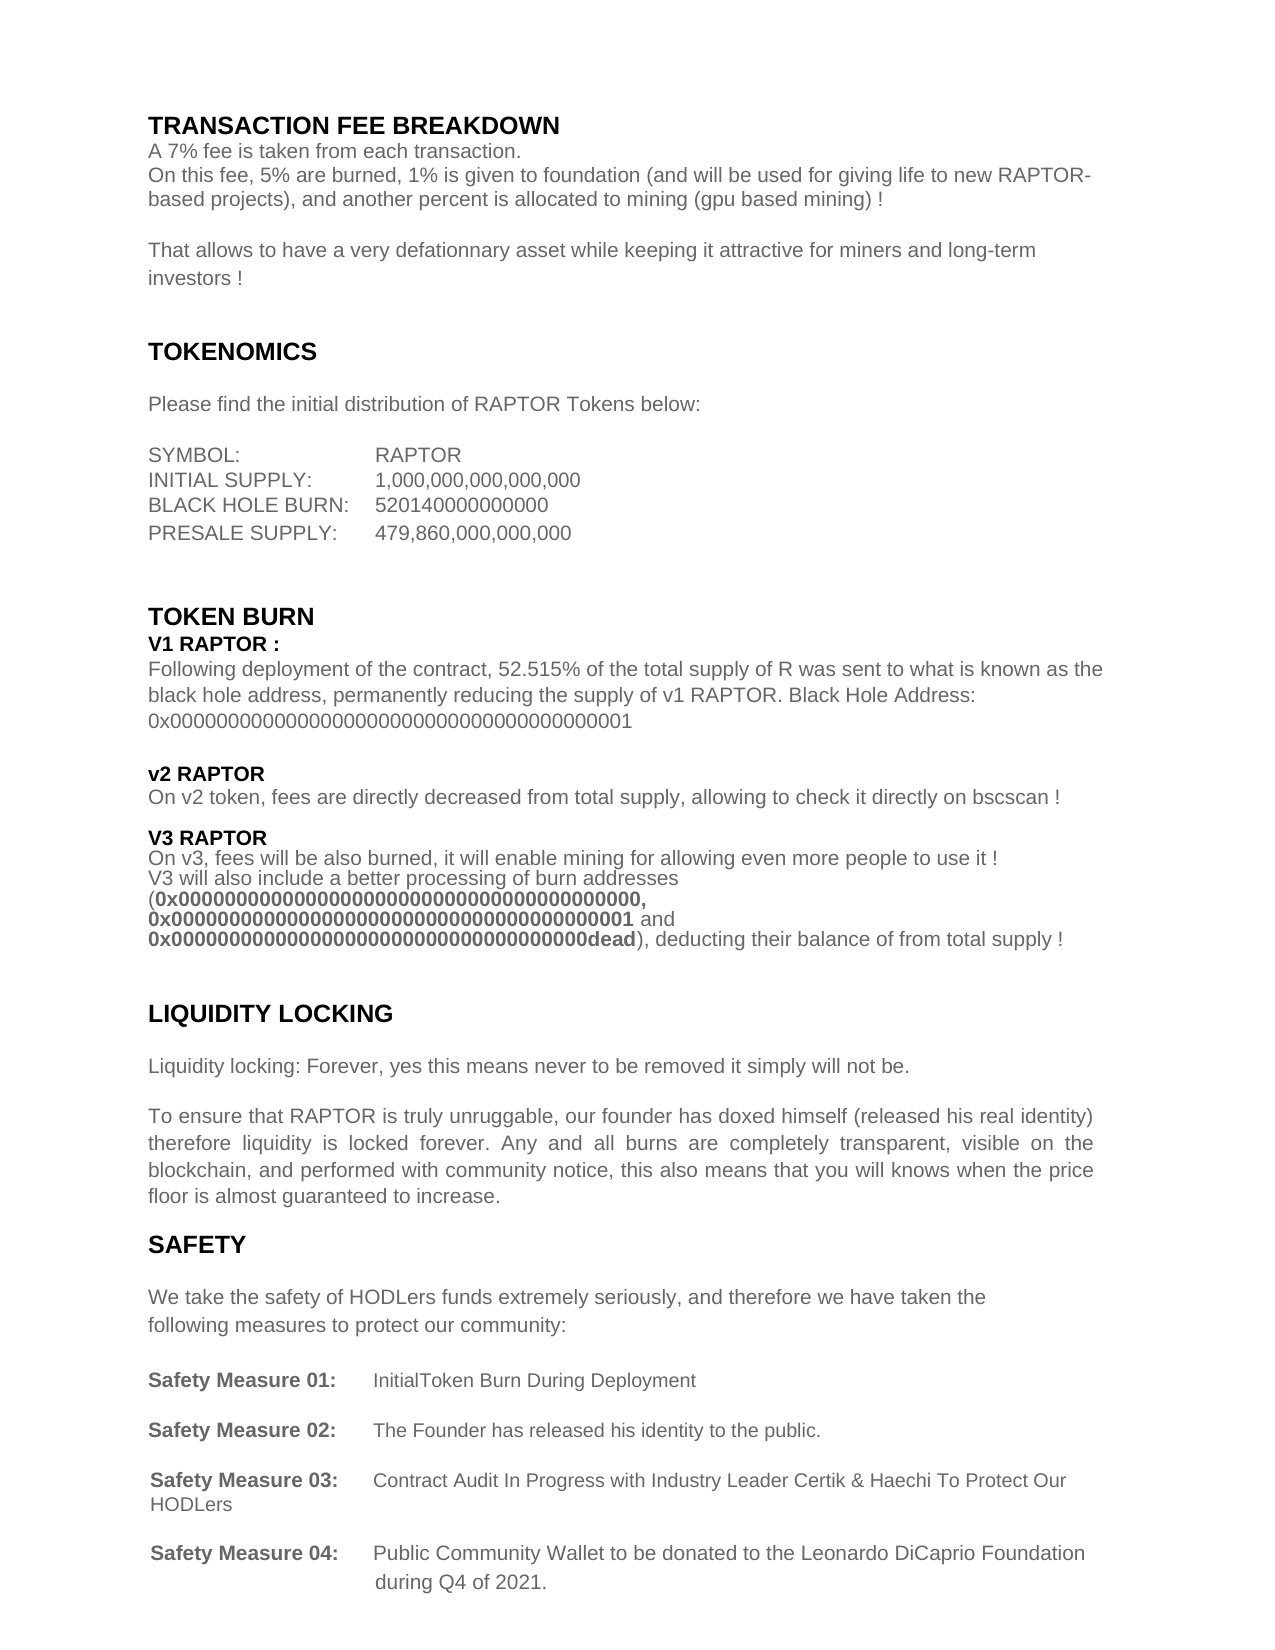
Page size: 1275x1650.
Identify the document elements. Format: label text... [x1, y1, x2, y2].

text On this fee, 5% are burned, 1% is given to foundation (and will be used for giving life to new RAPTOR-based projects), and another percent is allocated to mining (gpu based mining) ! [148, 163, 1125, 211]
text On v3, fees will be also burned, it will enable mining for allowing even more people to use it ! [148, 849, 1125, 869]
text On v2 token, fees are directly decreased from total supply, allowing to check it directly on bscscan ! [148, 788, 1125, 808]
text Please find the initial distribution of RAPTOR Tokens below: [148, 392, 1125, 416]
table_cell PRESALE SUPPLY: [148, 517, 354, 544]
table_header RAPTOR [354, 442, 583, 467]
text Following deployment of the contract, 52.515% of the total supply of R was sent to what is known as the black hole address, permanently reducing the supply of v1 RAPTOR. Black Hole Address: 0x0000000000000000000000000000000000000001 [148, 656, 1123, 733]
text TOKEN BURN [148, 602, 1125, 630]
text That allows to have a very defationnary asset while keeping it attractive for miners and long-term investors ! [148, 238, 1044, 290]
table_cell 1,000,000,000,000,000 [354, 467, 583, 492]
text TOKENOMICS [148, 337, 1125, 366]
text We take the safety of HODLers funds extremely seriously, and therefore we have taken the following measures to protect our community: [148, 1285, 1064, 1337]
text V3 will also include a better processing of burn addresses (0x0000000000000000000000000000000000000000, 0x0000000000000000000000000000000000000001 and 0x000000000000000000000000000000000000dead), deducting their balance of from total supply ! [148, 869, 1125, 951]
text Liquidity locking: Forever, yes this means never to be removed it simply will not be. [148, 1054, 1125, 1078]
text Safety Measure 02: The Founder has released his identity to the public. [148, 1418, 1125, 1442]
table_cell BLACK HOLE BURN: [148, 492, 354, 517]
table_cell 479,860,000,000,000 [354, 517, 583, 544]
text SAFETY [148, 1230, 1125, 1259]
table_cell INITIAL SUPPLY: [148, 467, 354, 492]
text LIQUIDITY LOCKING [148, 999, 1125, 1028]
text V3 RAPTOR [148, 829, 1125, 849]
text v2 RAPTOR [148, 762, 1123, 786]
text A 7% fee is taken from each transaction. [148, 139, 1125, 163]
text To ensure that RAPTOR is truly unruggable, our founder has doxed himself (released his real identity) therefore liquidity is locked forever. Any and all burns are completely transparent, visible on the blockchain, and performed with community notice, this also means that you will knows when the price floor is almost guaranteed to increase. [148, 1104, 1096, 1208]
table_cell 520140000000000 [354, 492, 583, 517]
text TRANSACTION FEE BREAKDOWN [148, 111, 1125, 139]
text V1 RAPTOR : [148, 630, 1125, 656]
text Safety Measure 01: InitialToken Burn During Deployment [148, 1368, 1125, 1392]
text Safety Measure 04: Public Community Wallet to be donated to the Leonardo DiCaprio Foundation during Q4 of 2021. [150, 1541, 1114, 1593]
text Safety Measure 03: Contract Audit In Progress with Industry Leader Certik & Haechi To Protect Our HODLers [150, 1468, 1125, 1515]
table_header SYMBOL: [148, 442, 354, 467]
